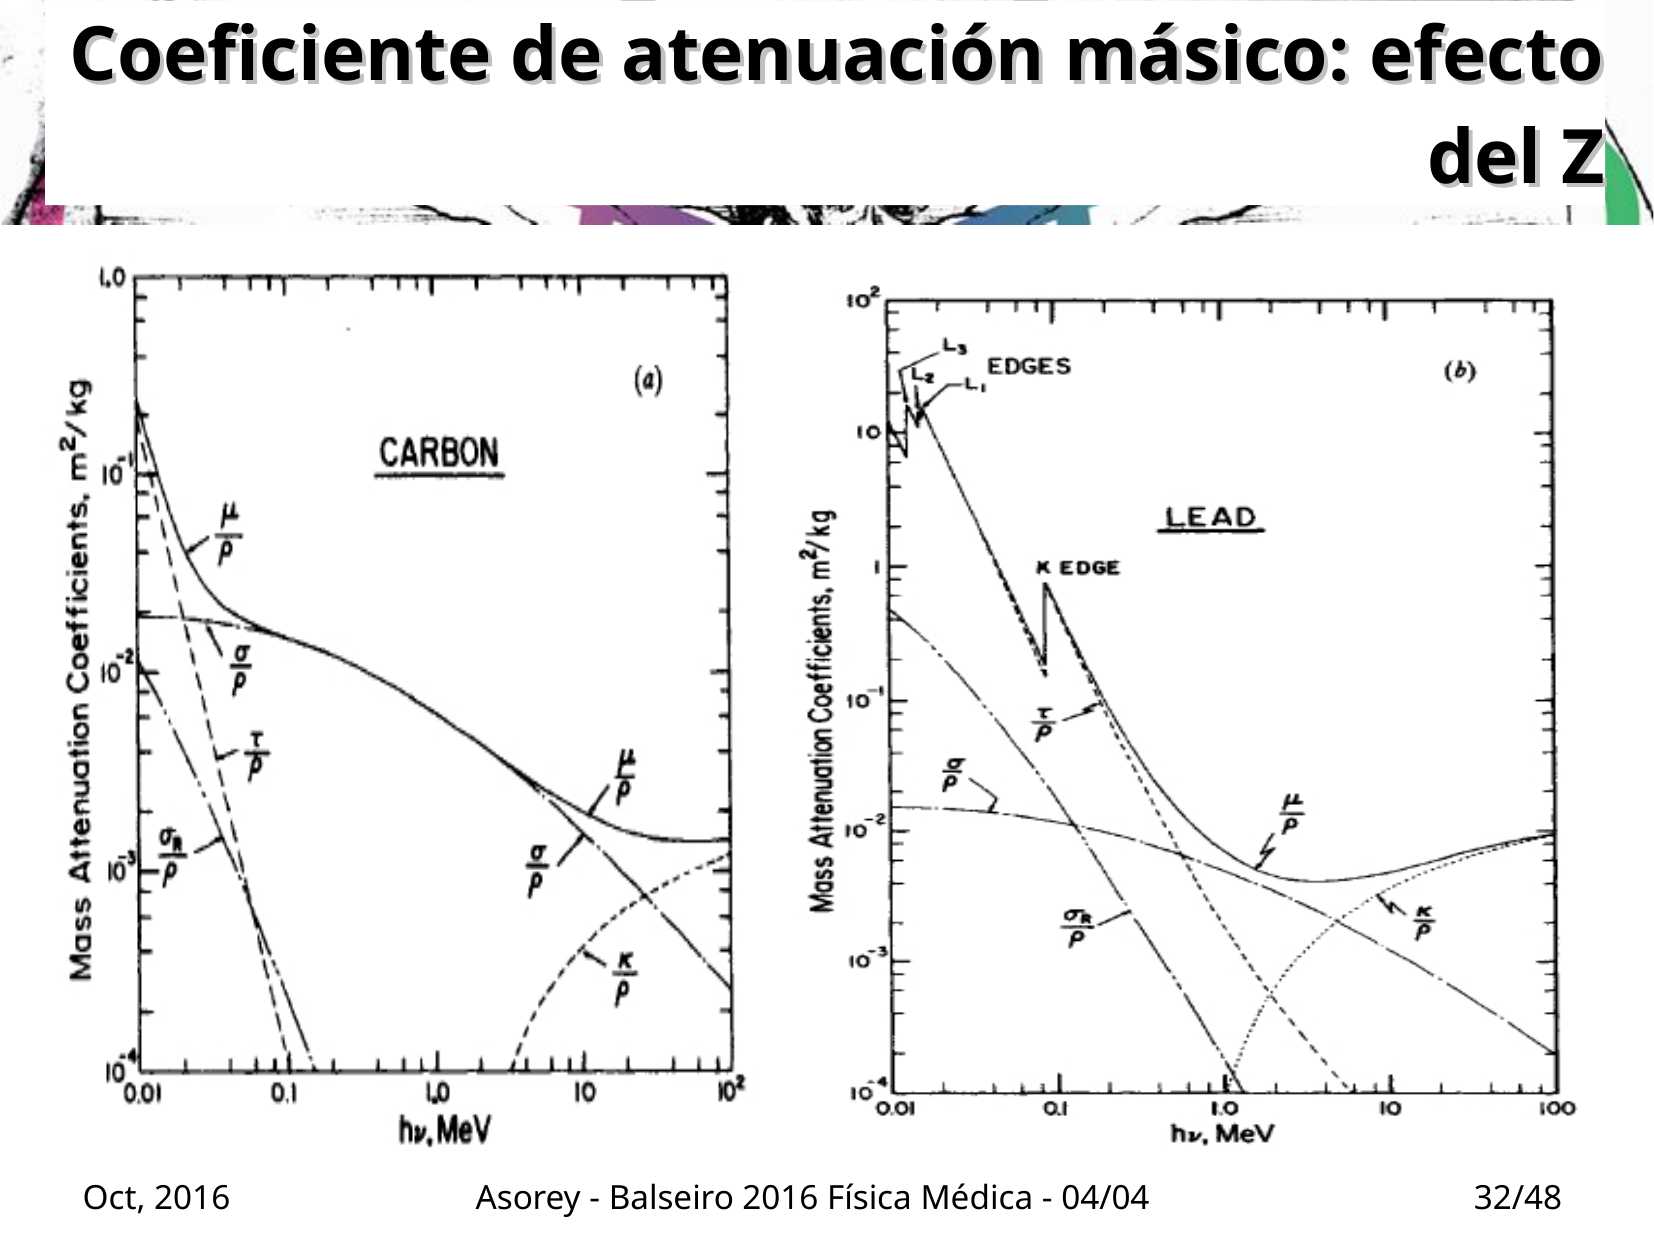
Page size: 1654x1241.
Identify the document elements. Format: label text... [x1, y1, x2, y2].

picture [0, 0, 1654, 225]
picture [45, 255, 1606, 1156]
title Coeficiente de atenuación másico: efecto del Z [45, 15, 1606, 191]
